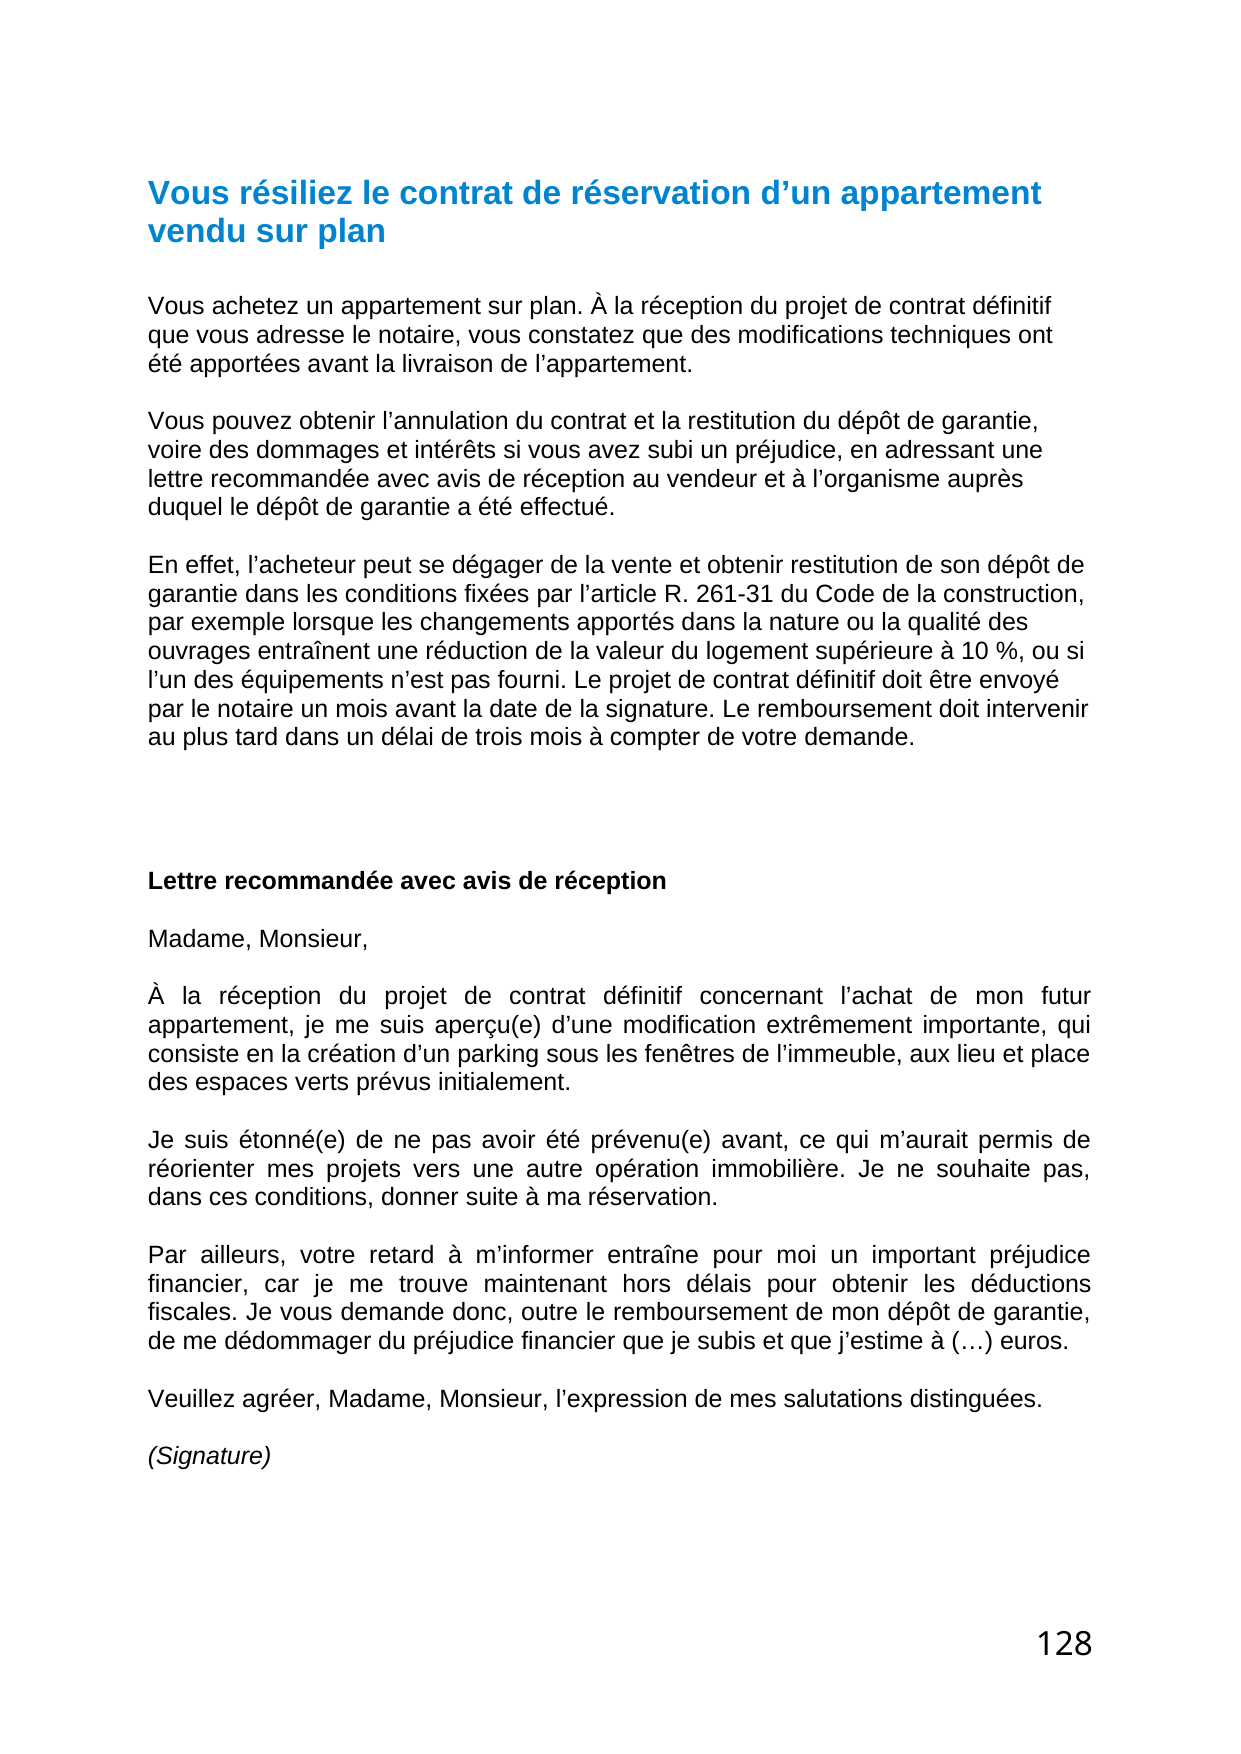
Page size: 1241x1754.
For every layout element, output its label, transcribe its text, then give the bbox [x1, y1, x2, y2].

text Lettre recommandée avec avis de réception [148, 866, 1093, 895]
subtitle Vous résiliez le contrat de réservation d’un appartement vendu sur plan [148, 173, 1093, 250]
text Je suis étonné(e) de ne pas avoir été prévenu(e) avant, ce qui m’aurait permis de réorienter mes projets vers une autre opération immobilière. Je ne souhaite pas, dans ces conditions, donner suite à ma réservation. [148, 1125, 1093, 1211]
text Vous achetez un appartement sur plan. À la réception du projet de contrat définitif que vous adresse le notaire, vous constatez que des modifications techniques ont été apportées avant la livraison de l’appartement. [148, 291, 1093, 377]
text Veuillez agréer, Madame, Monsieur, l’expression de mes salutations distinguées. [148, 1384, 1093, 1412]
text En effet, l’acheteur peut se dégager de la vente et obtenir restitution de son dépôt de garantie dans les conditions fixées par l’article R. 261-31 du Code de la construction, par exemple lorsque les changements appor­tés dans la nature ou la qualité des ouvrages entraînent une réduction de la valeur du logement supérieure à 10 %, ou si l’un des équipements n’est pas fourni. Le projet de contrat définitif doit être envoyé par le notaire un mois avant la date de la signature. Le remboursement doit intervenir au plus tard dans un délai de trois mois à compter de votre demande. [148, 550, 1093, 751]
text (Signature) [148, 1441, 1093, 1470]
text Par ailleurs, votre retard à m’informer entraîne pour moi un important préjudice financier, car je me trouve maintenant hors délais pour obtenir les déductions fiscales. Je vous demande donc, outre le remboursement de mon dépôt de garantie, de me dédommager du préjudice financier que je subis et que j’estime à (…) euros. [148, 1240, 1093, 1355]
text Vous pouvez obtenir l’annulation du contrat et la restitution du dépôt de garantie, voire des dommages et intérêts si vous avez subi un préjudice, en adressant une lettre recommandée avec avis de réception au vendeur et à l’organisme auprès duquel le dépôt de garantie a été effectué. [148, 406, 1093, 521]
text Madame, Monsieur, [148, 924, 1093, 952]
text À la réception du projet de contrat définitif concernant l’achat de mon futur appartement, je me suis aperçu(e) d’une modification extrêmement importante, qui consiste en la création d’un parking sous les fenêtres de l’immeuble, aux lieu et place des espaces verts prévus initialement. [148, 981, 1093, 1096]
